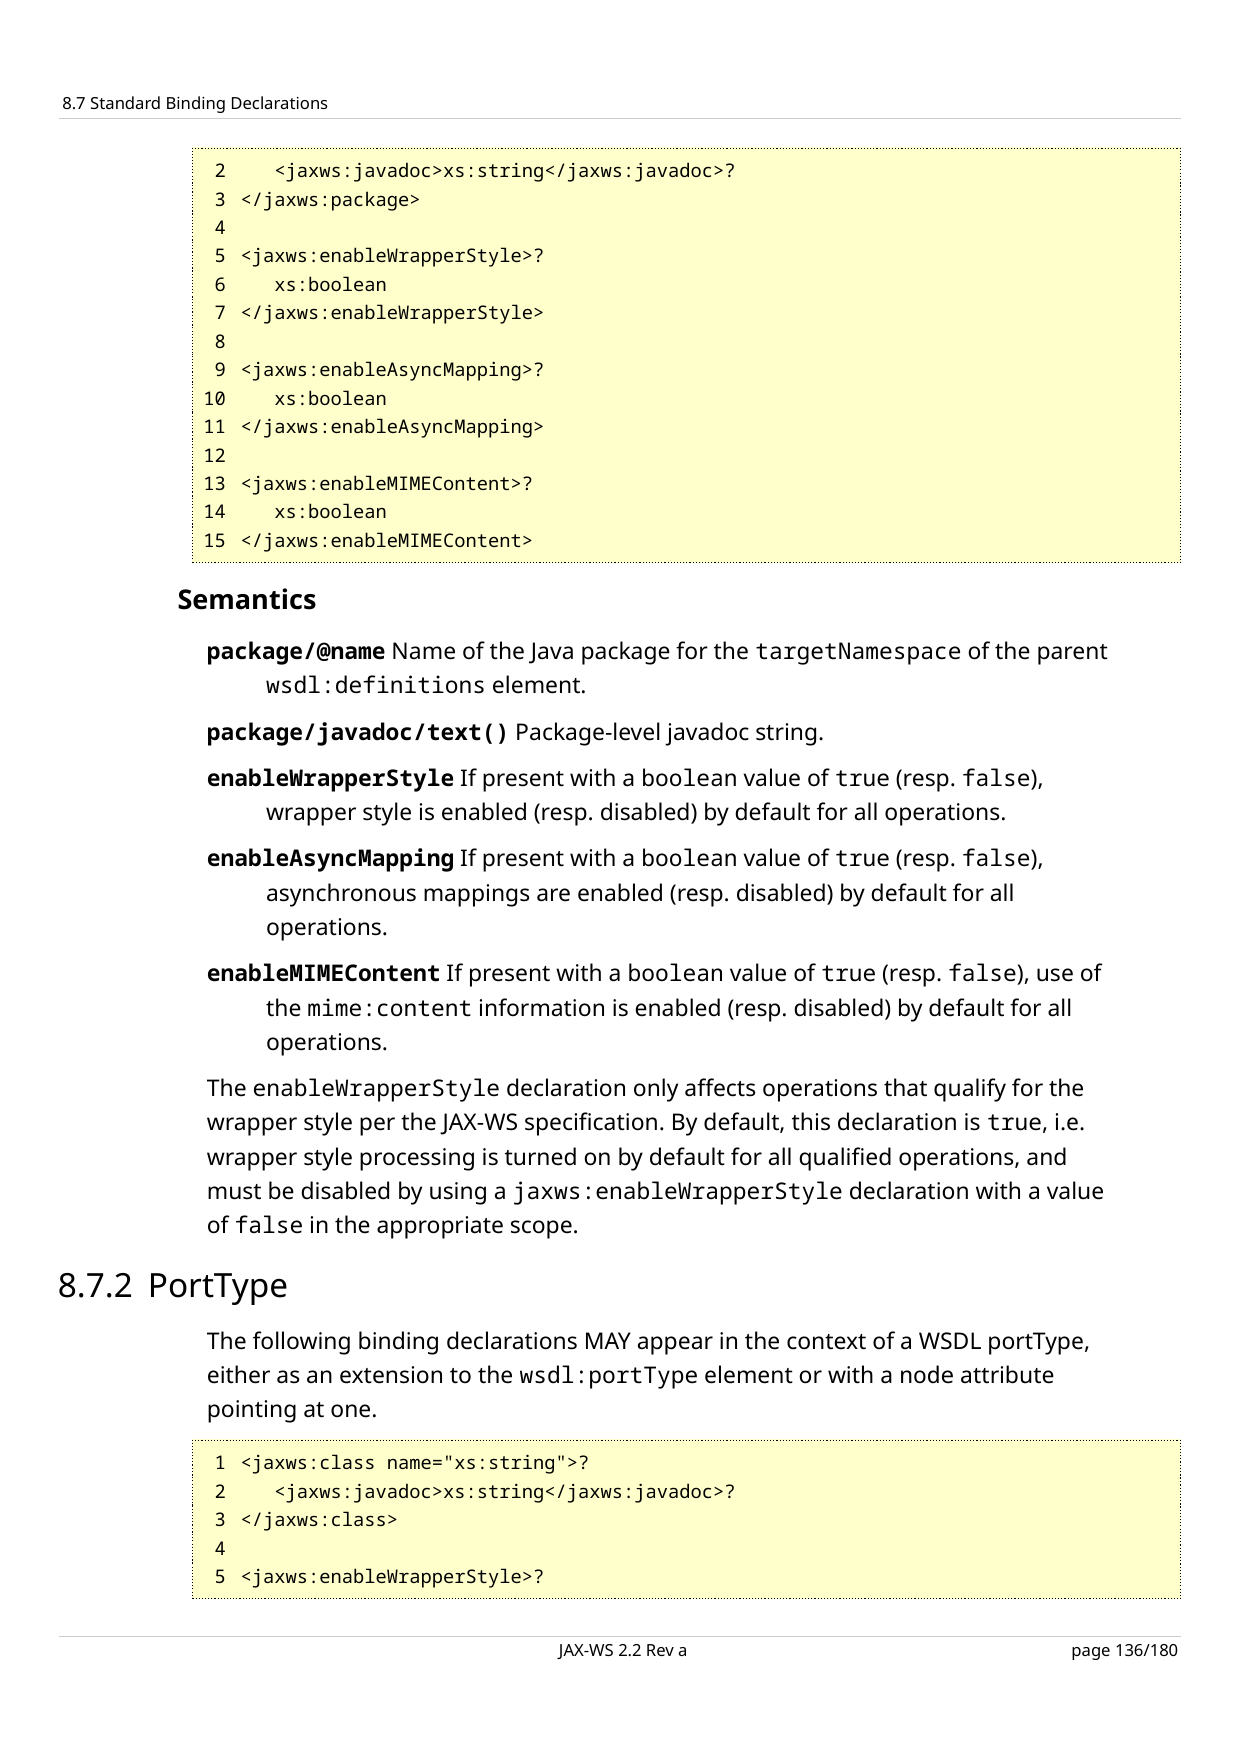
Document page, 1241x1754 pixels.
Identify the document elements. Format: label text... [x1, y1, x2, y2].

list <jaxws:enableMIMEContent>? [192, 460, 1181, 489]
subtitle PortType [133, 1262, 1181, 1307]
text enableWrapperStyle If present with a boolean value of true (resp. false), wrapper style is enabled (resp. disabled) by default for all operations. [207, 762, 1122, 827]
text package/@name Name of the Java package for the targetNamespace of the parent wsdl:definitions element. [207, 635, 1122, 701]
text enableAsyncMapping If present with a boolean value of true (resp. false), asynchronous mappings are enabled (resp. disabled) by default for all operations. [207, 842, 1122, 942]
list <jaxws:enableWrapperStyle>? [192, 1553, 1181, 1599]
list <jaxws:enableAsyncMapping>? [192, 347, 1181, 375]
text The following binding declarations MAY appear in the context of a WSDL portType, either as an extension to the wsdl:portType element or with a node attribute pointing at one. [207, 1325, 1122, 1425]
list xs:boolean [192, 489, 1181, 517]
text The enableWrapperStyle declaration only affects operations that qualify for the wrapper style per the JAX-WS specification. By default, this declaration is true, i.e. wrapper style processing is turned on by default for all qualified operations, and must be disabled by using a jaxws:enableWrapperStyle declaration with a value of false in the appropriate scope. [207, 1072, 1122, 1241]
list <jaxws:javadoc>xs:string</jaxws:javadoc>? [192, 147, 1181, 176]
list </jaxws:package> [192, 176, 1181, 204]
list </jaxws:enableMIMEContent> [192, 517, 1181, 563]
list xs:boolean [192, 375, 1181, 403]
text Semantics [177, 580, 1181, 617]
list xs:boolean [192, 261, 1181, 290]
text package/javadoc/text() Package-level javadoc string. [207, 716, 1122, 747]
list <jaxws:enableWrapperStyle>? [192, 233, 1181, 261]
list </jaxws:class> [192, 1496, 1181, 1525]
list <jaxws:javadoc>xs:string</jaxws:javadoc>? [192, 1468, 1181, 1496]
list <jaxws:class name="xs:string">? [192, 1439, 1181, 1468]
text enableMIMEContent If present with a boolean value of true (resp. false), use of the mime:content information is enabled (resp. disabled) by default for all operations. [207, 957, 1122, 1057]
list </jaxws:enableWrapperStyle> [192, 290, 1181, 318]
list </jaxws:enableAsyncMapping> [192, 403, 1181, 432]
